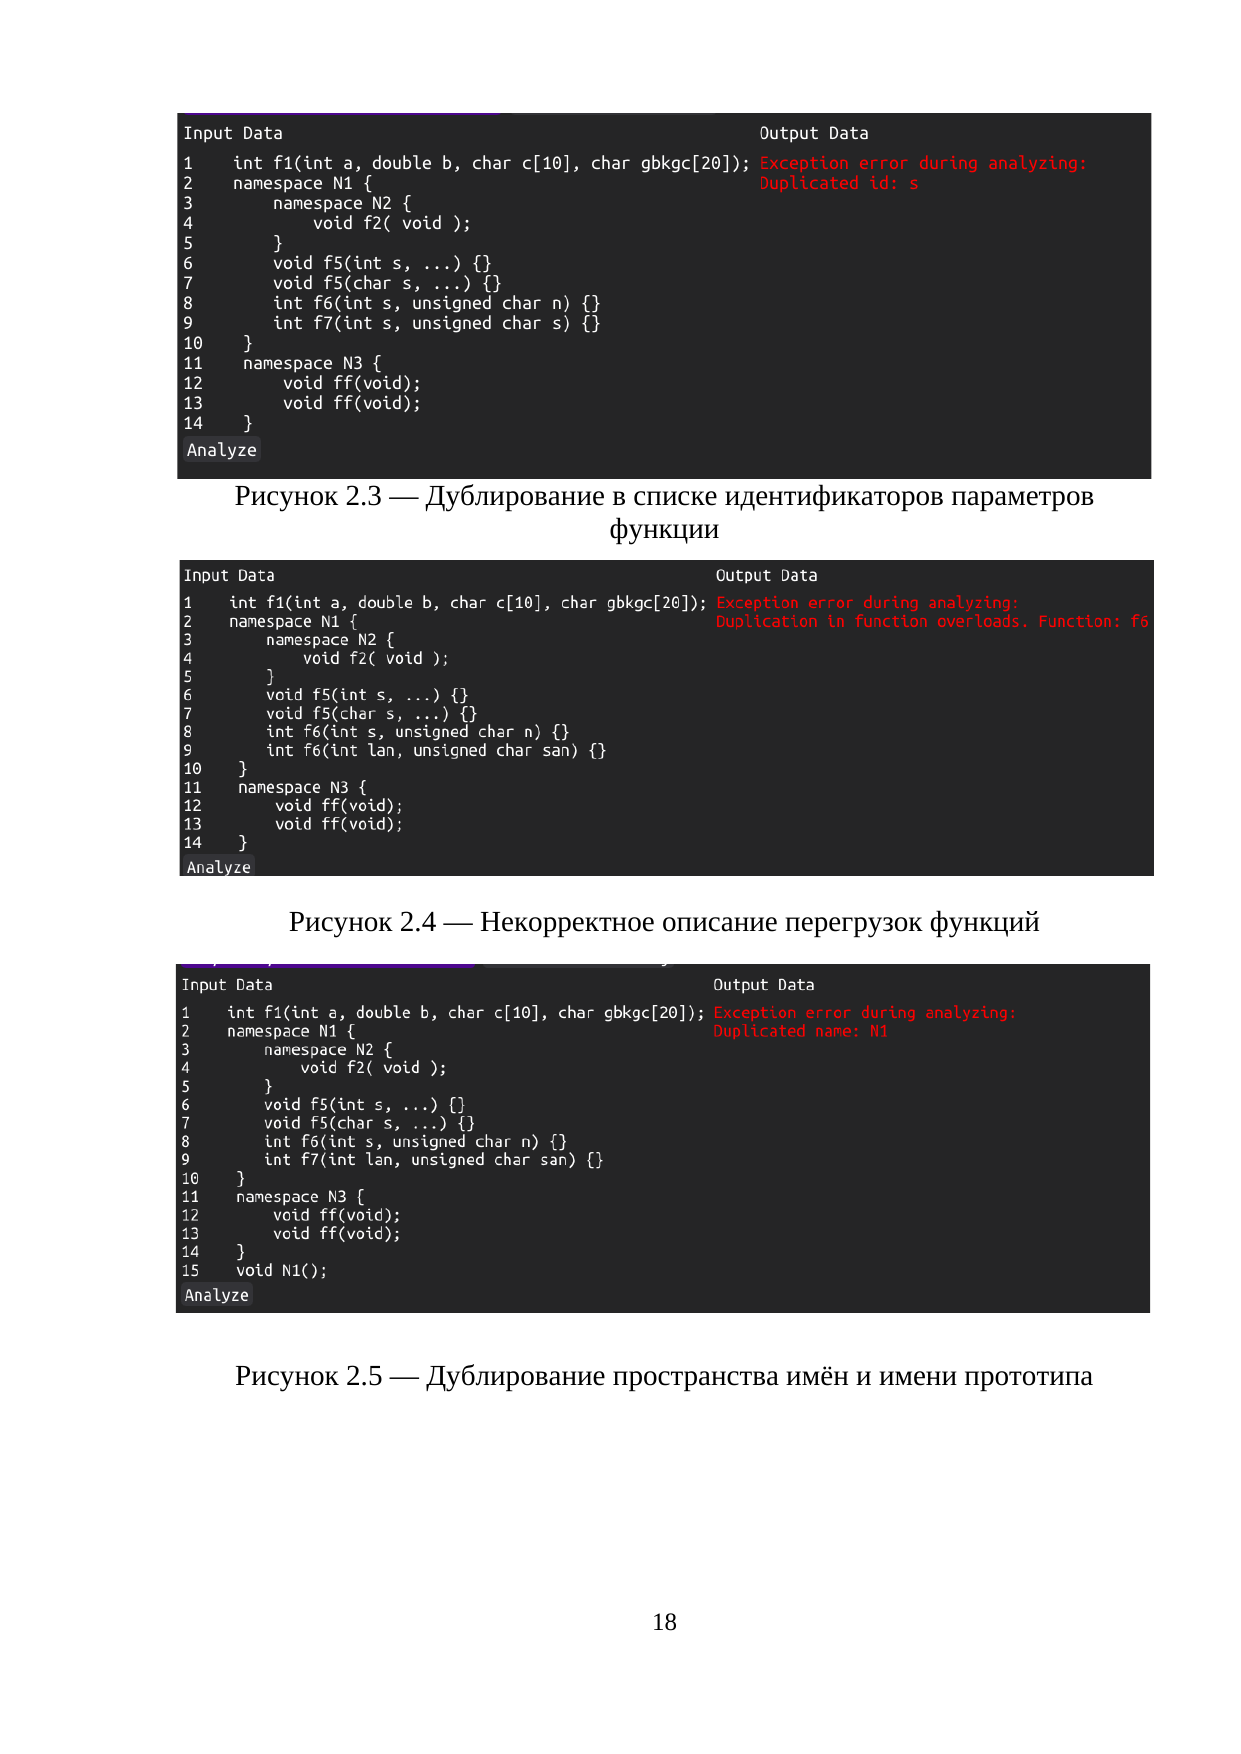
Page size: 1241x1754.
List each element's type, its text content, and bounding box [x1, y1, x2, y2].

title Рисунок 2.4 — Некорректное описание перегрузок функций [177, 876, 1152, 938]
title Рисунок 2.3 — Дублирование в списке идентификаторов параметров функции [177, 479, 1152, 545]
picture [175, 964, 1150, 1313]
picture [177, 113, 1152, 479]
picture [179, 560, 1154, 876]
title Рисунок 2.5 — Дублирование пространства имён и имени прототипа [177, 1313, 1152, 1391]
